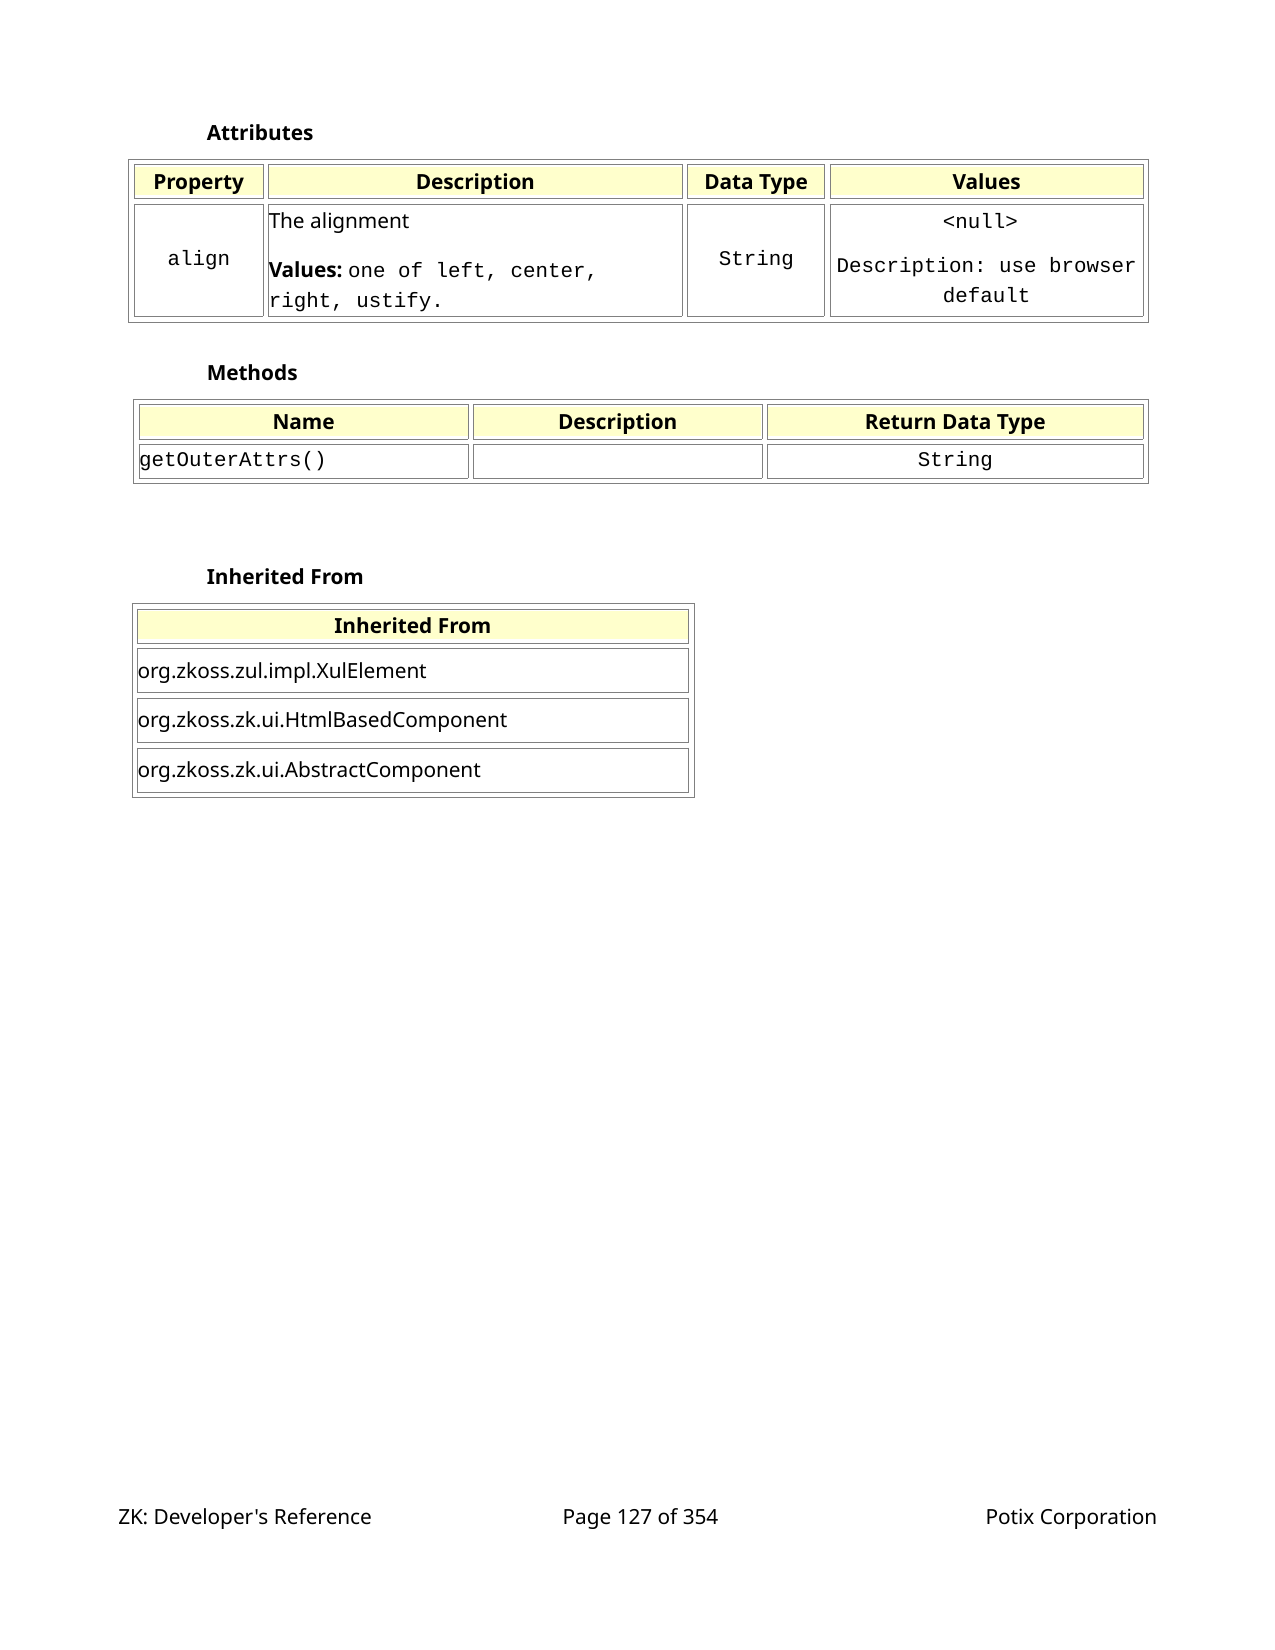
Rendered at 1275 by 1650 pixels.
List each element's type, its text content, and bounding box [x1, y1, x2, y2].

table_header Inherited From [134, 604, 691, 642]
table_header Description [471, 400, 764, 438]
table_header Values [827, 160, 1146, 198]
table_cell org.zkoss.zk.ui.HtmlBasedComponent [134, 692, 691, 742]
table_cell org.zkoss.zk.ui.AbstractComponent [134, 742, 691, 792]
table_header Property [131, 160, 266, 198]
table_header Data Type [685, 160, 827, 198]
subtitle Methods [207, 358, 1157, 387]
table_cell org.zkoss.zul.impl.XulElement [134, 643, 691, 692]
subtitle Inherited From [207, 562, 1157, 591]
subtitle Attributes [207, 118, 1157, 146]
table_cell align [131, 198, 266, 316]
table_header Description [266, 160, 685, 198]
table_header Name [136, 400, 471, 438]
table_cell String [764, 439, 1146, 478]
table_header Return Data Type [764, 400, 1146, 438]
table_cell <null> Description: use browser default [827, 198, 1146, 316]
table_cell String [685, 198, 827, 316]
table_cell [471, 439, 764, 478]
table_cell [474, 445, 762, 478]
table_cell getOuterAttrs() [136, 439, 471, 478]
table_cell The alignment Values: one of left, center, right, ustify. [266, 198, 685, 316]
